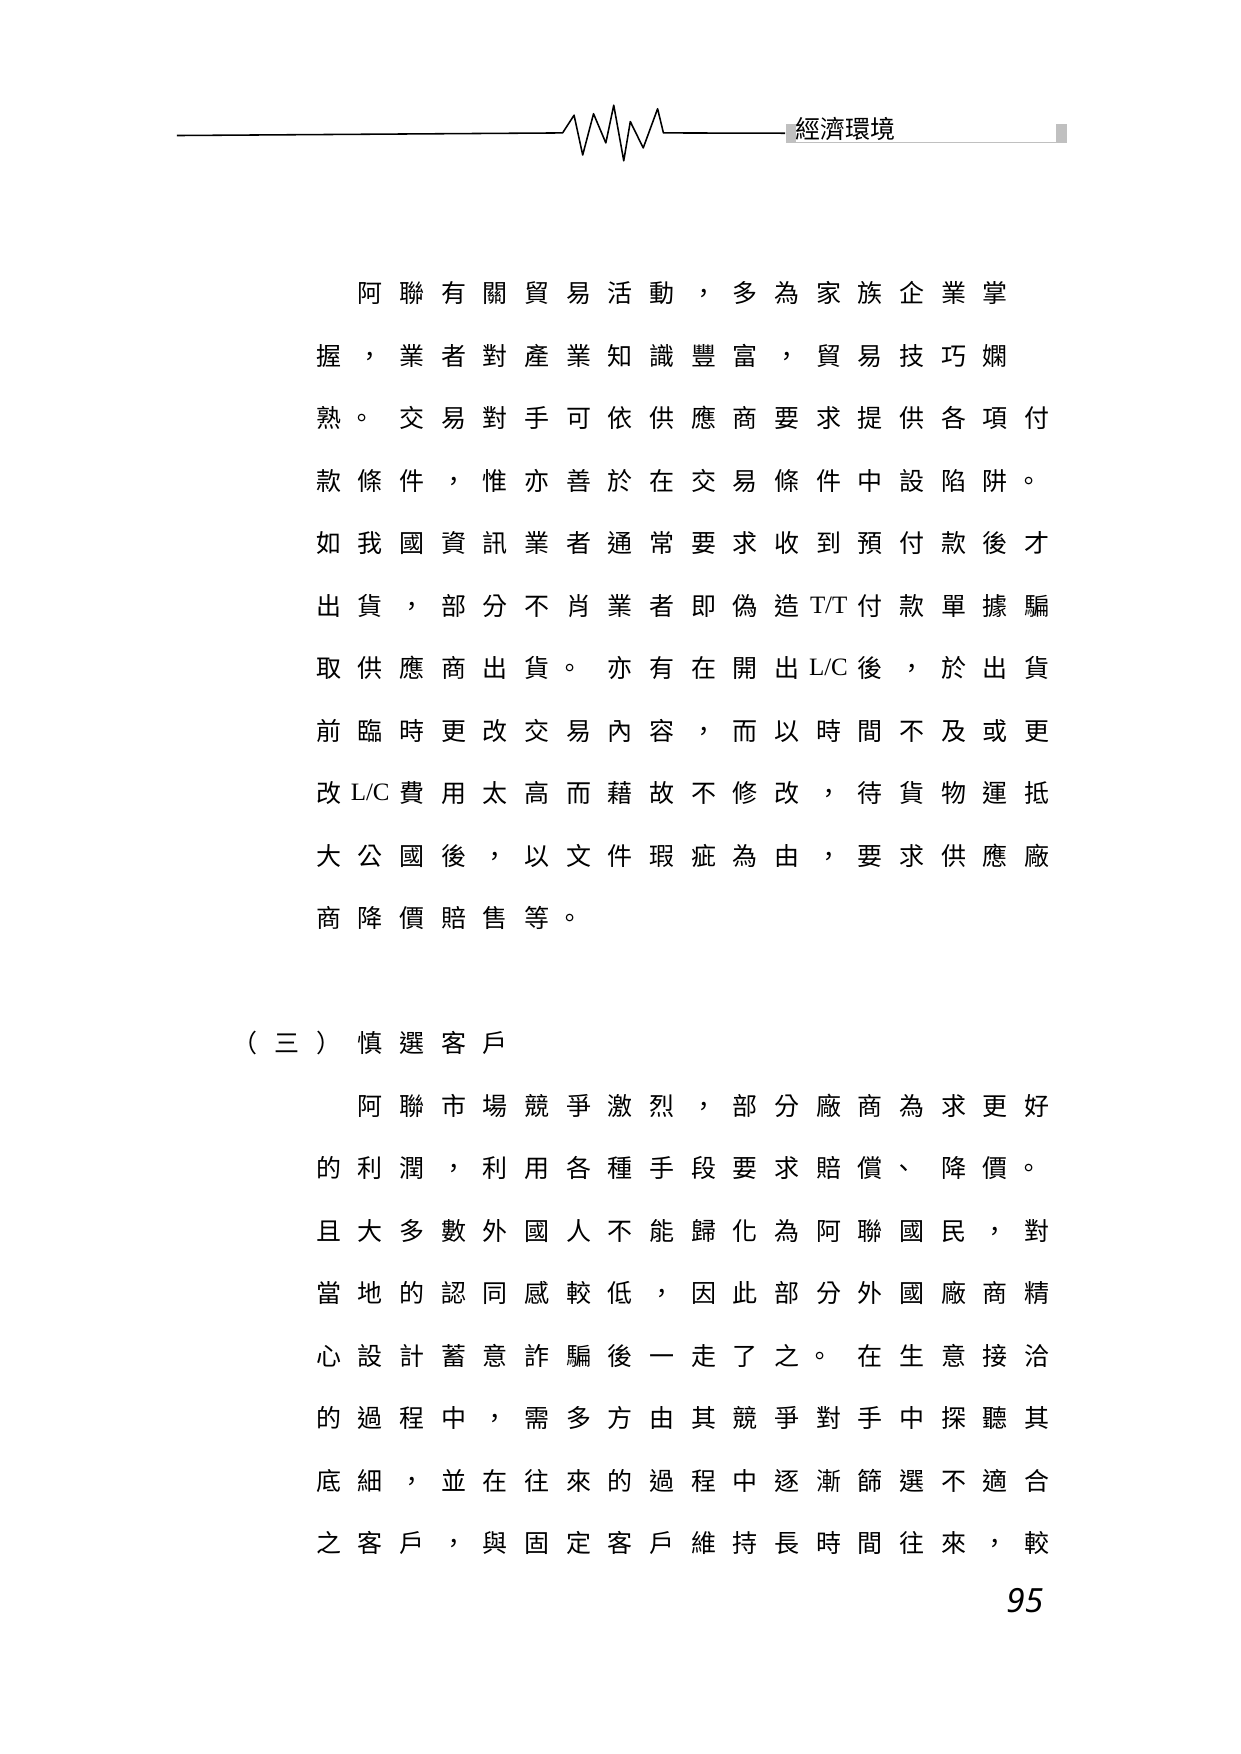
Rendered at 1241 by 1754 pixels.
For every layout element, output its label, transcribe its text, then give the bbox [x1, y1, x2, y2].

text （三）慎選客戶 [207, 1000, 1058, 1063]
text 阿聯有關貿易活動，多為家族企業掌握，業者對產業知識豐富，貿易技巧嫻熟。交易對手可依供應商要求提供各項付款條件，惟亦善於在交易條件中設陷阱。如我國資訊業者通常要求收到預付款後才出貨，部分不肖業者即偽造T/T付款單據騙取供應商出貨。亦有在開出L/C後，於出貨前臨時更改交易內容，而以時間不及或更改L/C費用太高而藉故不修改，待貨物運抵大公國後，以文件瑕疵為由，要求供應廠商降價賠售等。 [281, 250, 1058, 938]
text 阿聯市場競爭激烈，部分廠商為求更好的利潤，利用各種手段要求賠償、降價。且大多數外國人不能歸化為阿聯國民，對當地的認同感較低，因此部分外國廠商精心設計蓄意詐騙後一走了之。在生意接洽的過程中，需多方由其競爭對手中探聽其底細，並在往來的過程中逐漸篩選不適合之客戶，與固定客戶維持長時間往來，較 [281, 1063, 1058, 1563]
